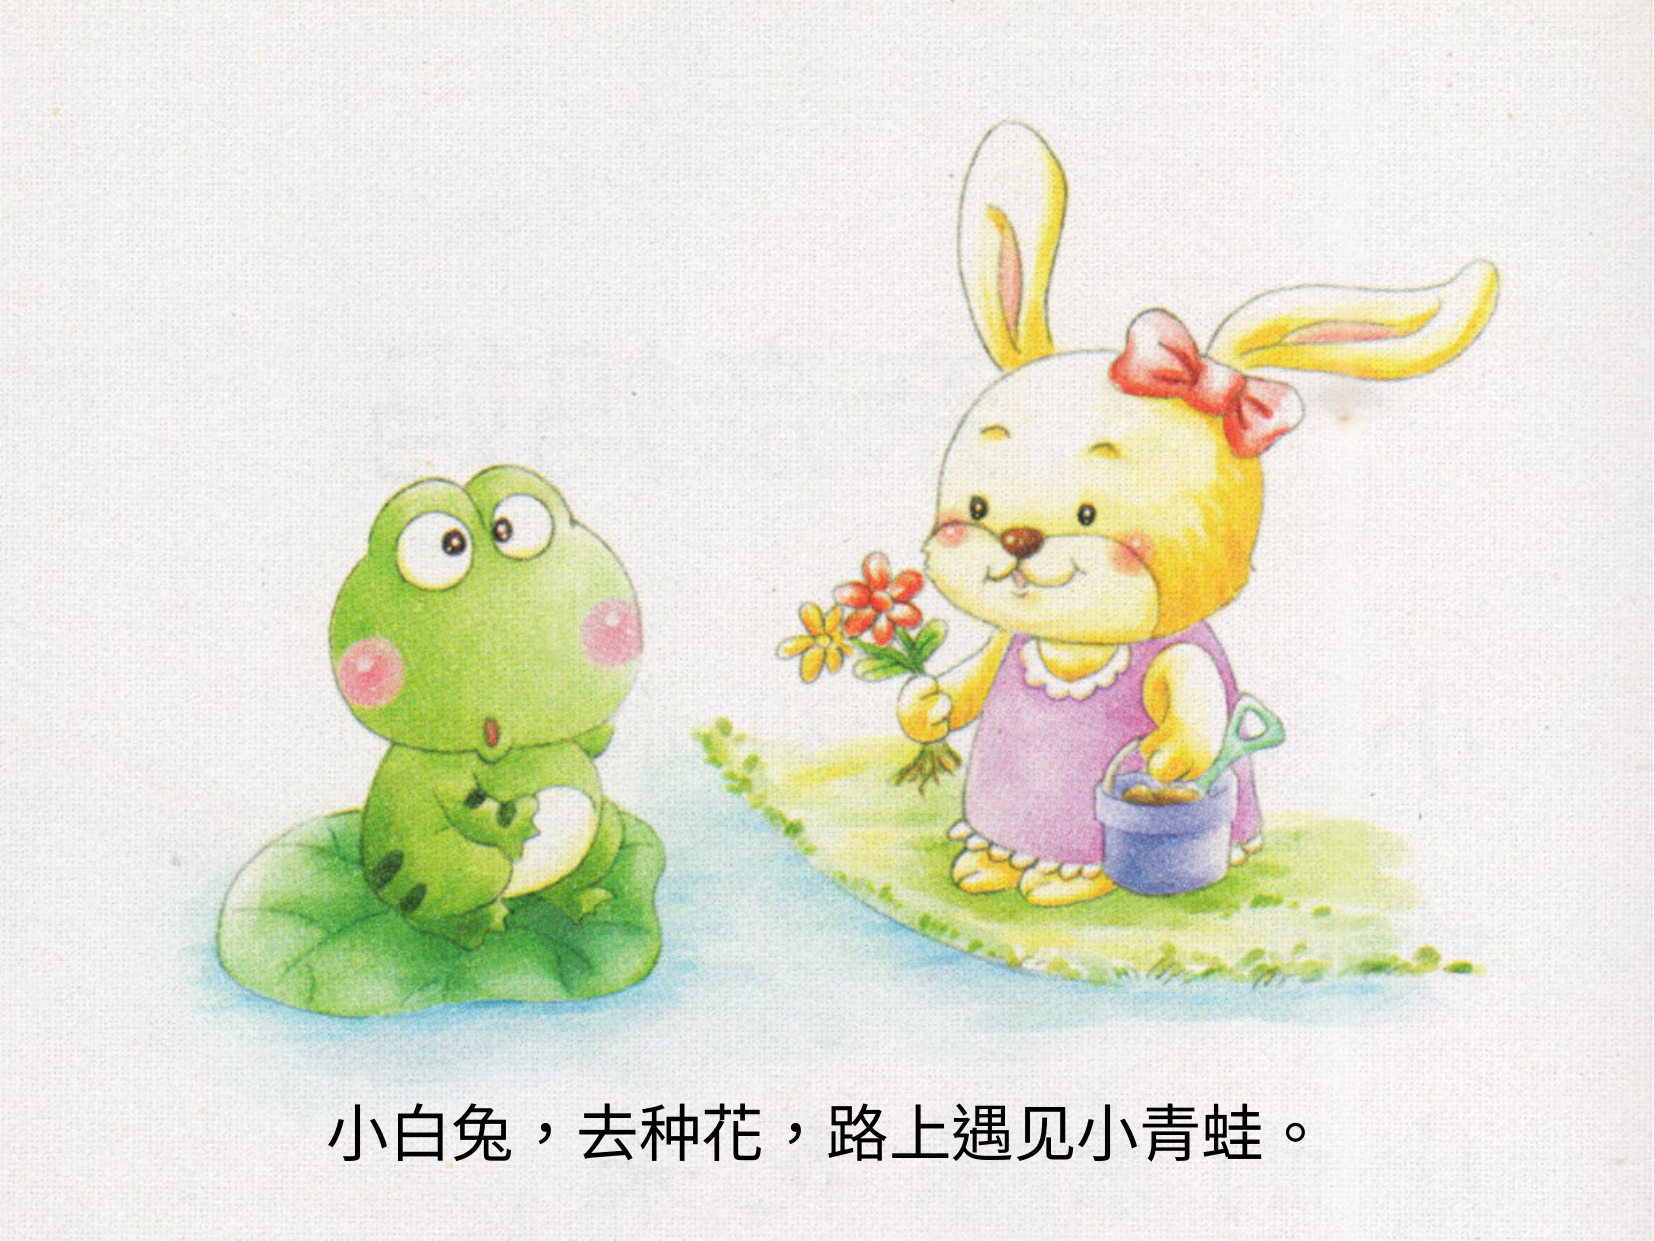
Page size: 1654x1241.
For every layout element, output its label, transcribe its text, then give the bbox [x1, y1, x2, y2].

picture [0, 0, 1654, 1241]
title 小白兔，去种花，路上遇见小青蛙。 [82, 1025, 1571, 1233]
